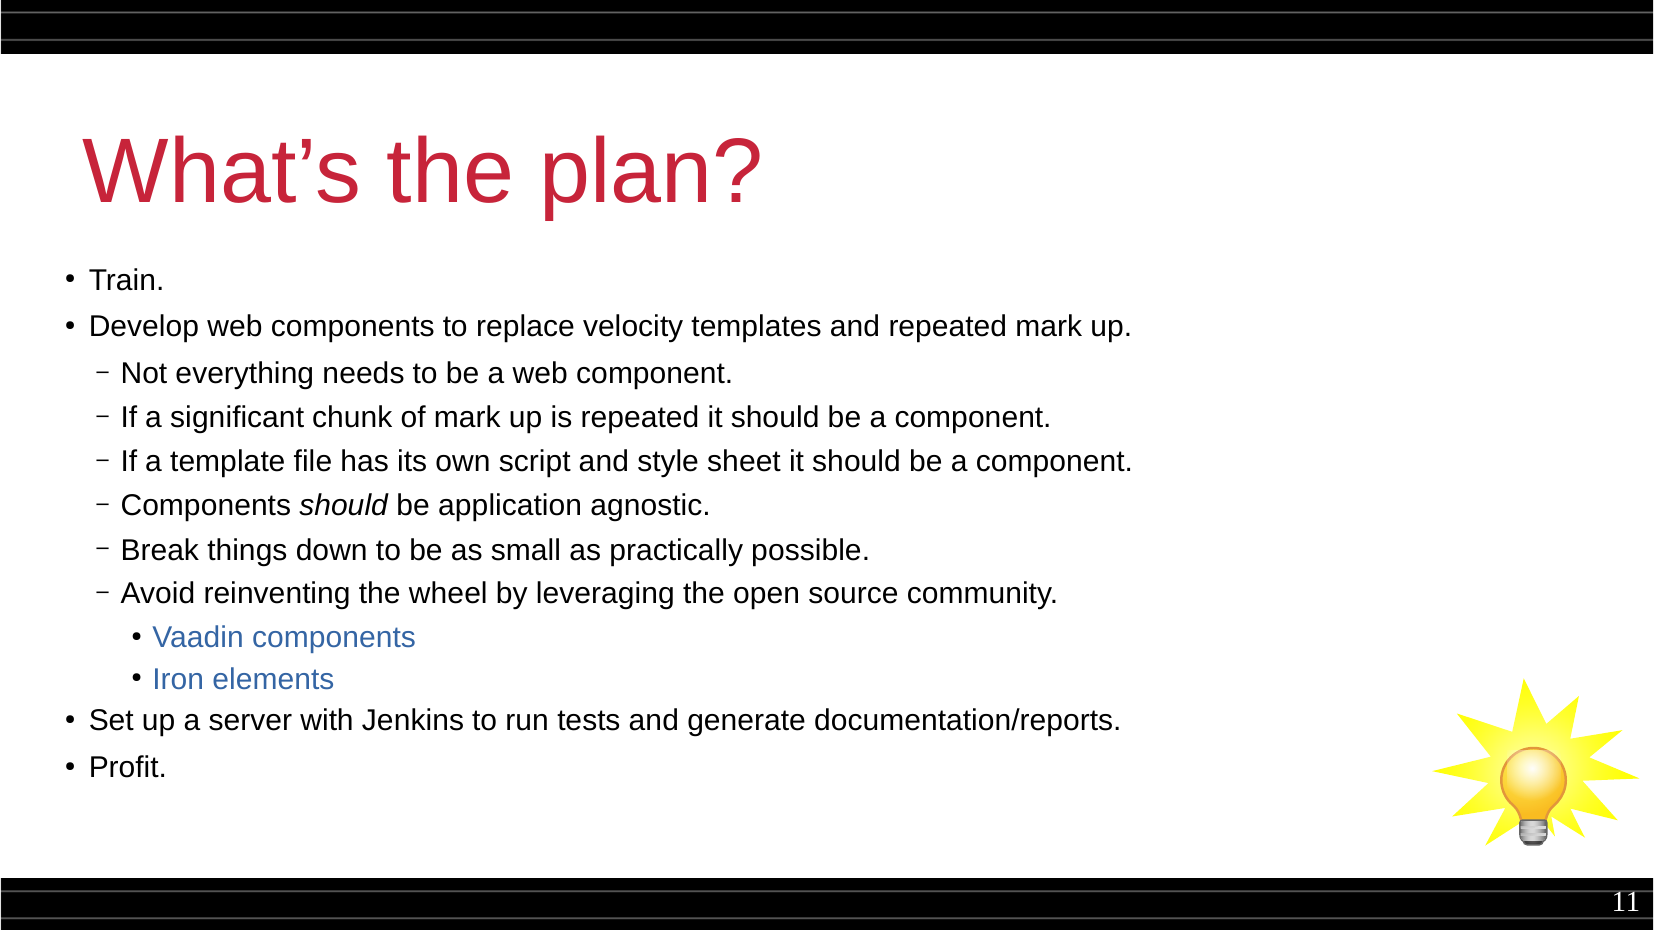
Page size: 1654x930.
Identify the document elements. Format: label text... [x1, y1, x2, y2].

picture [0, 644, 1654, 930]
list Train. Develop web components to replace velocity templates and repeated mark up. Not everything needs to be a web component. If a significant chunk of mark up is repeated it should be a component. If a template file has its own script and style sheet it should be a component. Components should be application agnostic. Break things down to be as small as practically possible. Avoid reinventing the wheel by leveraging the open source community. Vaadin components Iron elements Set up a server with Jenkins to run tests and generate documentation/reports. Profit. [56, 216, 1441, 796]
title What’s the plan? [82, 92, 1571, 248]
picture [0, 0, 1654, 54]
